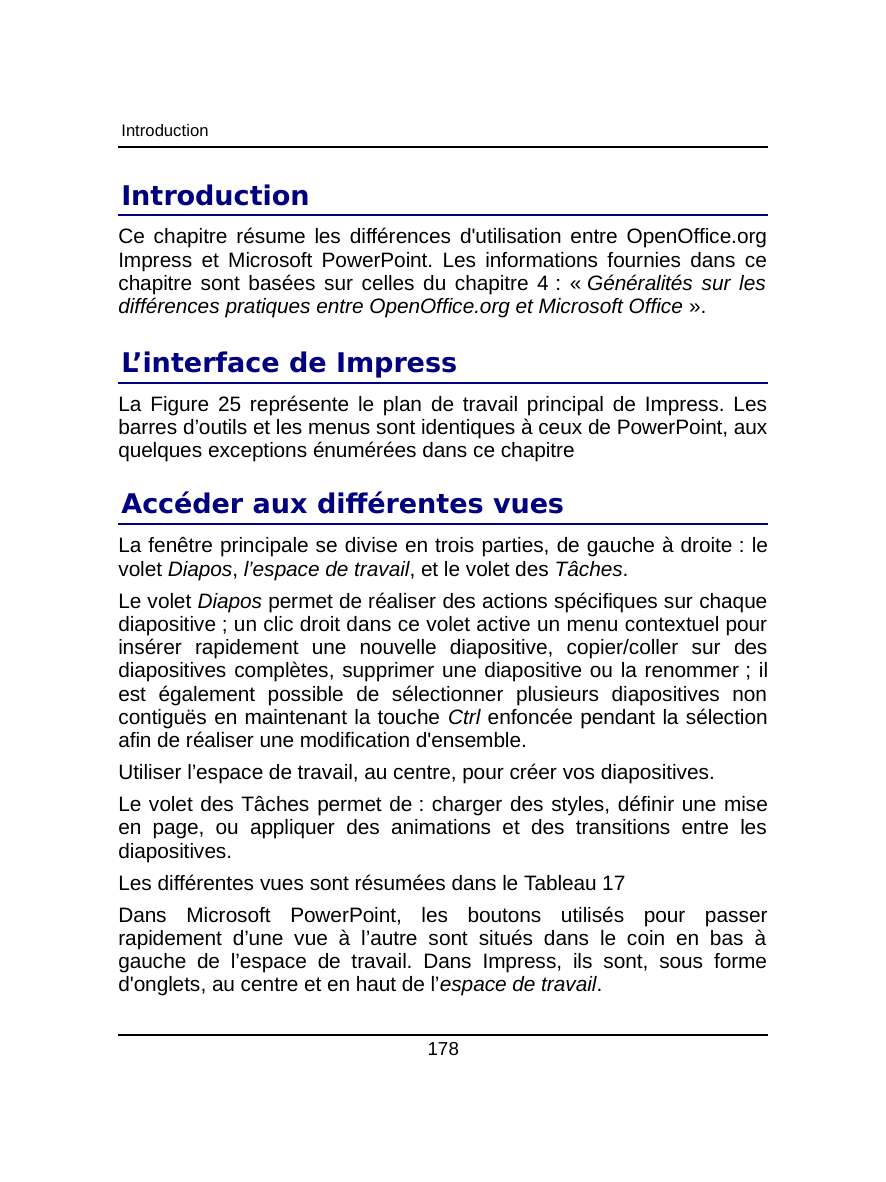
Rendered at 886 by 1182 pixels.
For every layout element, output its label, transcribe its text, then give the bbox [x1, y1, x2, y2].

subtitle Accéder aux différentes vues [118, 486, 768, 523]
text Les différentes vues sont résumées dans le Tableau 17 [118, 871, 768, 894]
subtitle L’interface de Impress [118, 344, 768, 382]
text Ce chapitre résume les différences d'utilisation entre OpenOffice.org Impress et Microsoft PowerPoint. Les informations fournies dans ce chapitre sont basées sur celles du chapitre 4 : « Généralités sur les différences pratiques entre OpenOffice.org et Microsoft Office ». [118, 225, 768, 318]
text Dans Microsoft PowerPoint, les boutons utilisés pour passer rapidement d’une vue à l’autre sont situés dans le coin en bas à gauche de l’espace de travail. Dans Impress, ils sont, sous forme d'onglets, au centre et en haut de l’espace de travail. [118, 903, 768, 996]
list La Figure 25 représente le plan de travail principal de Impress. Les barres d’outils et les menus sont identiques à ceux de PowerPoint, aux quelques exceptions énumérées dans ce chapitre [118, 393, 768, 462]
text La fenêtre principale se divise en trois parties, de gauche à droite : le volet Diapos, l’espace de travail, et le volet des Tâches. [118, 534, 768, 580]
text Le volet des Tâches permet de : charger des styles, définir une mise en page, ou appliquer des animations et des transitions entre les diapositives. [118, 793, 768, 862]
text Utiliser l’espace de travail, au centre, pour créer vos diapositives. [118, 761, 768, 784]
subtitle Introduction [118, 177, 768, 214]
text Le volet Diapos permet de réaliser des actions spécifiques sur chaque diapositive ; un clic droit dans ce volet active un menu contextuel pour insérer rapidement une nouvelle diapositive, copier/coller sur des diapositives complètes, supprimer une diapositive ou la renommer ; il est également possible de sélectionner plusieurs diapositives non contiguës en maintenant la touche Ctrl enfoncée pendant la sélection afin de réaliser une modification d'ensemble. [118, 589, 768, 752]
